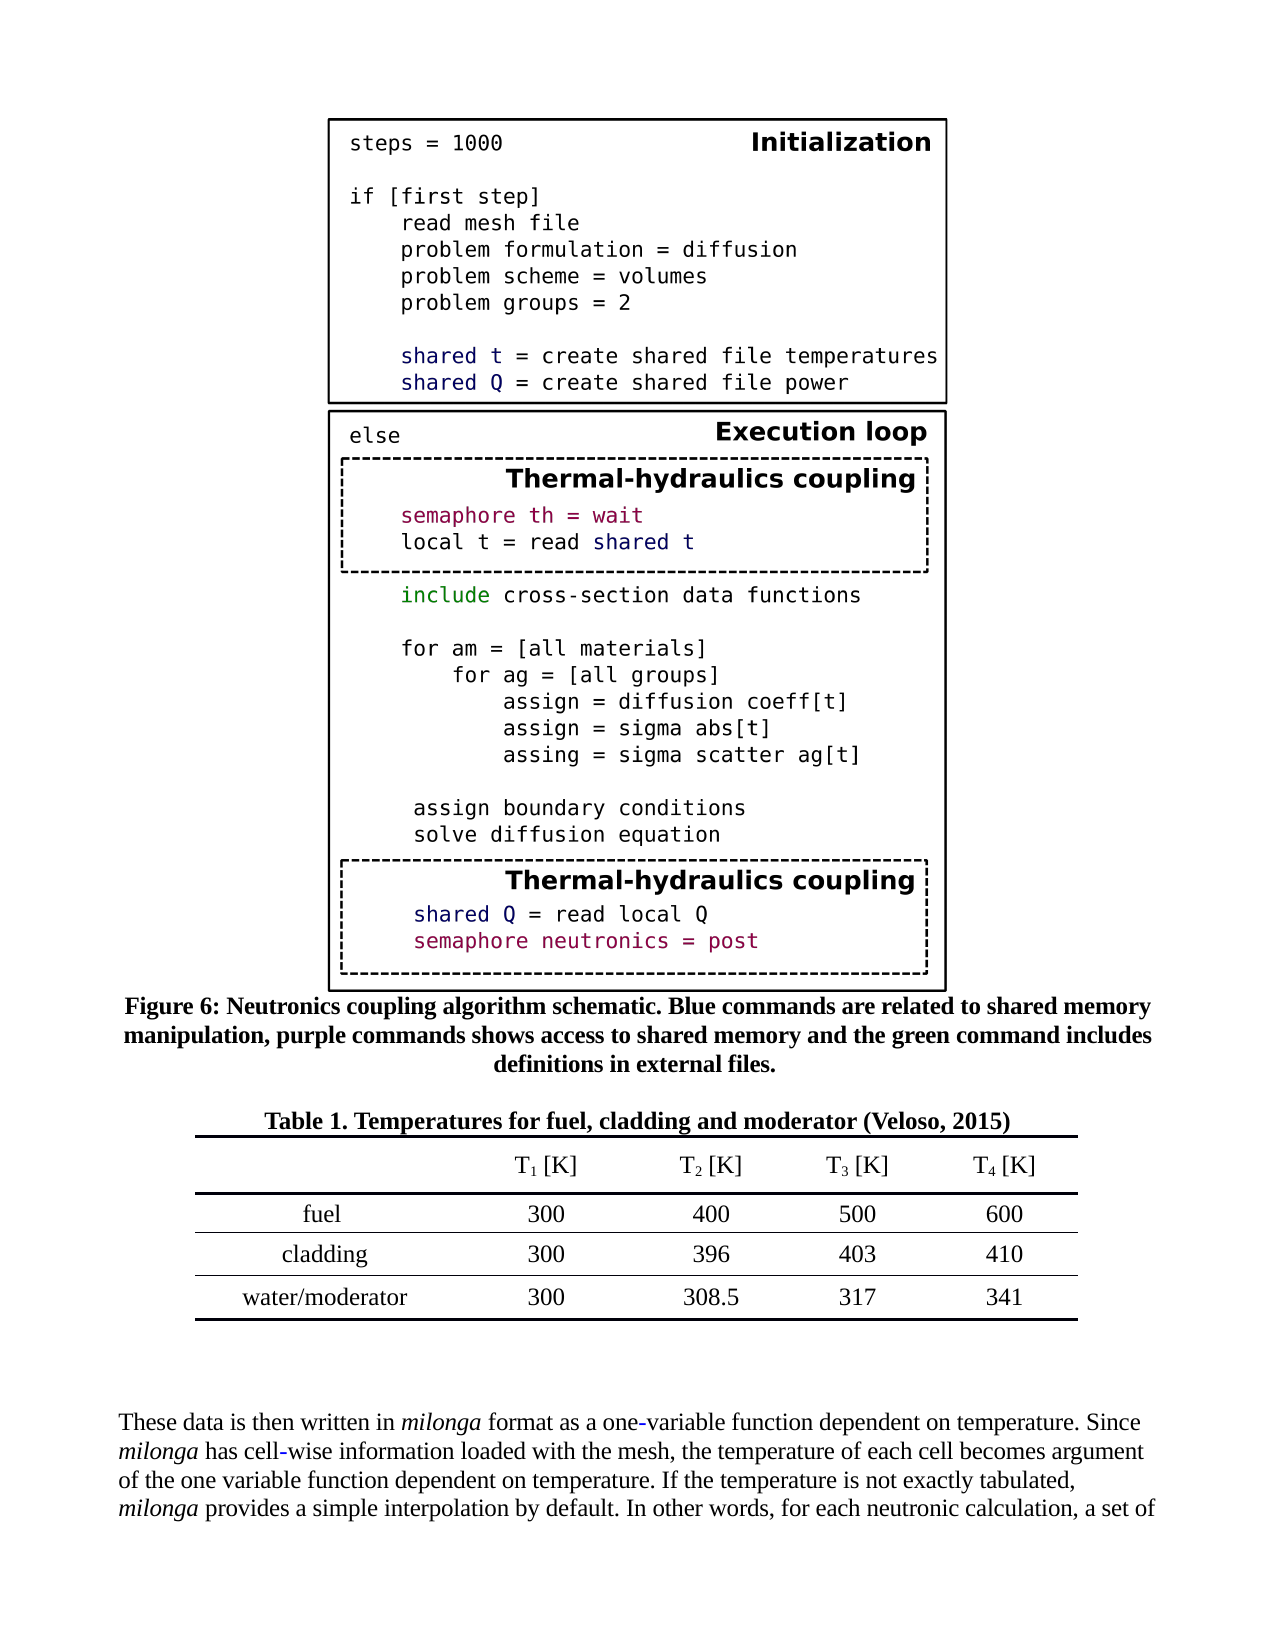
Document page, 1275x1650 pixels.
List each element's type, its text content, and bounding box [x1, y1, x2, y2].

table_cell water/moderator [195, 1276, 454, 1318]
table_cell cladding [195, 1233, 454, 1275]
table_cell 400 [638, 1195, 784, 1232]
text These data is then written in milonga format as a one-variable function dependent on temperature. Since milonga has cell-wise information loaded with the mesh, the temperature of each cell becomes argument of the one variable function dependent on temperature. If the temperature is not exactly tabulated, milonga provides a simple interpolation by default. In other words, for each neutronic calculation, a set of [118, 1407, 1157, 1522]
table_cell 396 [638, 1233, 784, 1275]
table_cell 341 [931, 1276, 1078, 1318]
table_cell fuel [195, 1195, 454, 1232]
table_header T3 [K] [784, 1138, 931, 1192]
table_cell 300 [454, 1195, 638, 1232]
table_header T4 [K] [931, 1138, 1078, 1192]
table_cell 300 [454, 1276, 638, 1318]
table_cell 600 [931, 1195, 1078, 1232]
table_header T1 [K] [454, 1138, 638, 1192]
table_cell 300 [454, 1233, 638, 1275]
table_cell 317 [784, 1276, 931, 1318]
table_cell 308.5 [638, 1276, 784, 1318]
table_header T2 [K] [638, 1138, 784, 1192]
table_cell 403 [784, 1233, 931, 1275]
text Table 1. Temperatures for fuel, cladding and moderator (Veloso, 2015) [118, 1106, 1157, 1135]
picture [327, 118, 948, 992]
table_cell 500 [784, 1195, 931, 1232]
text Figure 6: Neutronics coupling algorithm schematic. Blue commands are related to shared memory manipulation, purple commands shows access to shared memory and the green command includes definitions in external files. [118, 992, 1157, 1077]
table_header [195, 1138, 454, 1192]
table_cell 410 [931, 1233, 1078, 1275]
